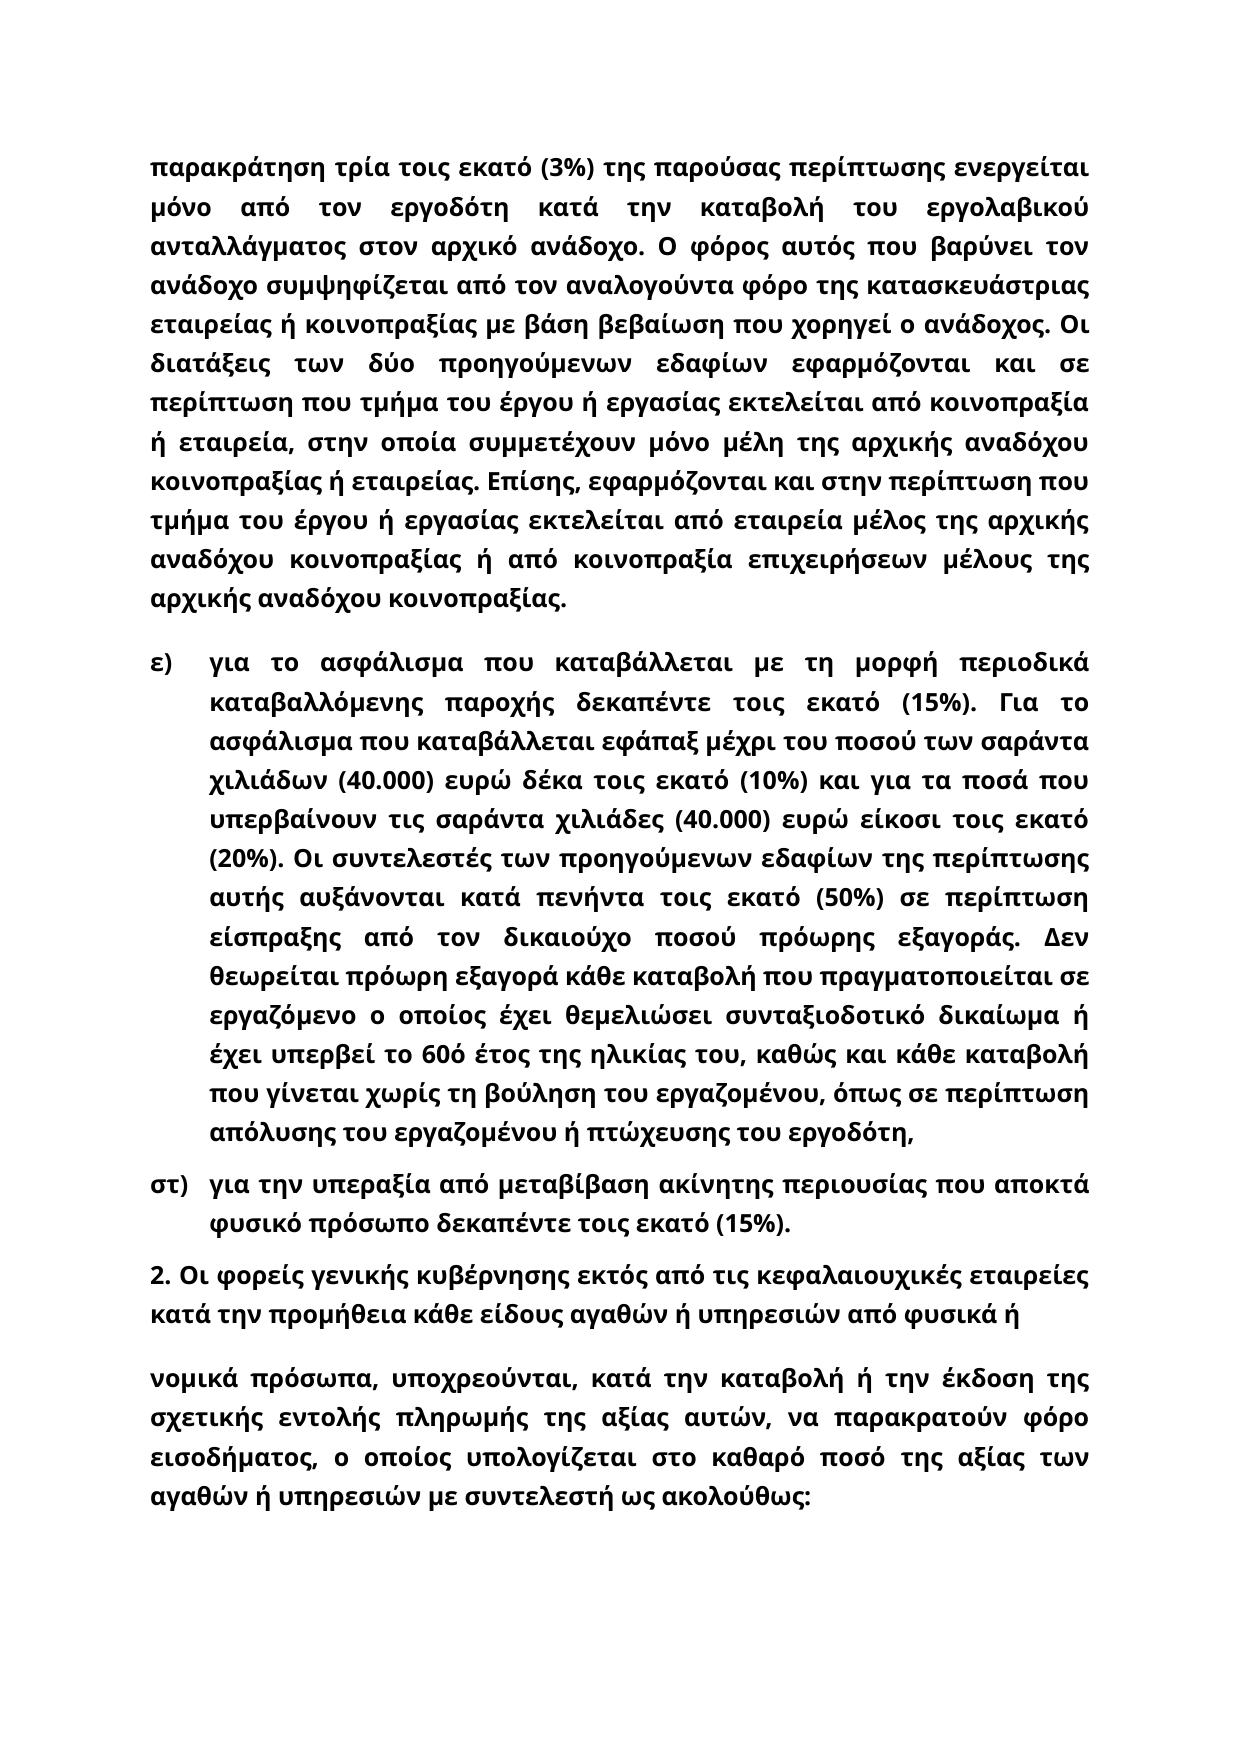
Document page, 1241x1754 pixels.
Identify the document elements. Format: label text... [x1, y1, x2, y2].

list ε) για το ασφάλισμα που καταβάλλεται με τη μορφή περιοδικά καταβαλλόμενης παροχής δεκαπέντε τοις εκατό (15%). Για το ασφάλισμα που καταβάλλεται εφάπαξ μέχρι του ποσού των σαράντα χιλιάδων (40.000) ευρώ δέκα τοις εκατό (10%) και για τα ποσά που υπερβαίνουν τις σαράντα χιλιάδες (40.000) ευρώ είκοσι τοις εκατό (20%). Οι συντελεστές των προηγούμενων εδαφίων της περίπτωσης αυτής αυξάνονται κατά πενήντα τοις εκατό (50%) σε περίπτωση είσπραξης από τον δικαιούχο ποσού πρόωρης εξαγοράς. Δεν θεωρείται πρόωρη εξαγορά κάθε καταβολή που πραγματοποιείται σε εργαζόμενο ο οποίος έχει θεμελιώσει συνταξιοδοτικό δικαίωμα ή έχει υπερβεί το 60ό έτος της ηλικίας του, καθώς και κάθε καταβολή που γίνεται χωρίς τη βούληση του εργαζομένου, όπως σε περίπτωση απόλυσης του εργαζομένου ή πτώχευσης του εργοδότη, [150, 645, 1090, 1149]
list στ) για την υπεραξία από μεταβίβαση ακίνητης περιουσίας που αποκτά φυσικό πρόσωπο δεκαπέντε τοις εκατό (15%). [150, 1167, 1090, 1240]
text νομικά πρόσωπα, υποχρεούνται, κατά την καταβολή ή την έκδοση της σχετικής εντολής πληρωμής της αξίας αυτών, να παρακρατούν φόρο εισοδήματος, ο οποίος υπολογίζεται στο καθαρό ποσό της αξίας των αγαθών ή υπηρεσιών με συντελεστή ως ακολούθως: [150, 1361, 1090, 1512]
text 2. Οι φορείς γενικής κυβέρνησης εκτός από τις κεφαλαιουχικές εταιρείες κατά την προμήθεια κάθε είδους αγαθών ή υπηρεσιών από φυσικά ή [150, 1257, 1090, 1331]
text παρακράτηση τρία τοις εκατό (3%) της παρούσας περίπτωσης ενεργείται μόνο από τον εργοδότη κατά την καταβολή του εργολαβικού ανταλλάγματος στον αρχικό ανάδοχο. Ο φόρος αυτός που βαρύνει τον ανάδοχο συμψηφίζεται από τον αναλογούντα φόρο της κατασκευάστριας εταιρείας ή κοινοπραξίας με βάση βεβαίωση που χορηγεί ο ανάδοχος. Οι διατάξεις των δύο προηγούμενων εδαφίων εφαρμόζονται και σε περίπτωση που τμήμα του έργου ή εργασίας εκτελείται από κοινοπραξία ή εταιρεία, στην οποία συμμετέχουν μόνο μέλη της αρχικής αναδόχου κοινοπραξίας ή εταιρείας. Επίσης, εφαρμόζονται και στην περίπτωση που τμήμα του έργου ή εργασίας εκτελείται από εταιρεία μέλος της αρχικής αναδόχου κοινοπραξίας ή από κοινοπραξία επιχειρήσεων μέλους της αρχικής αναδόχου κοινοπραξίας. [150, 150, 1090, 615]
